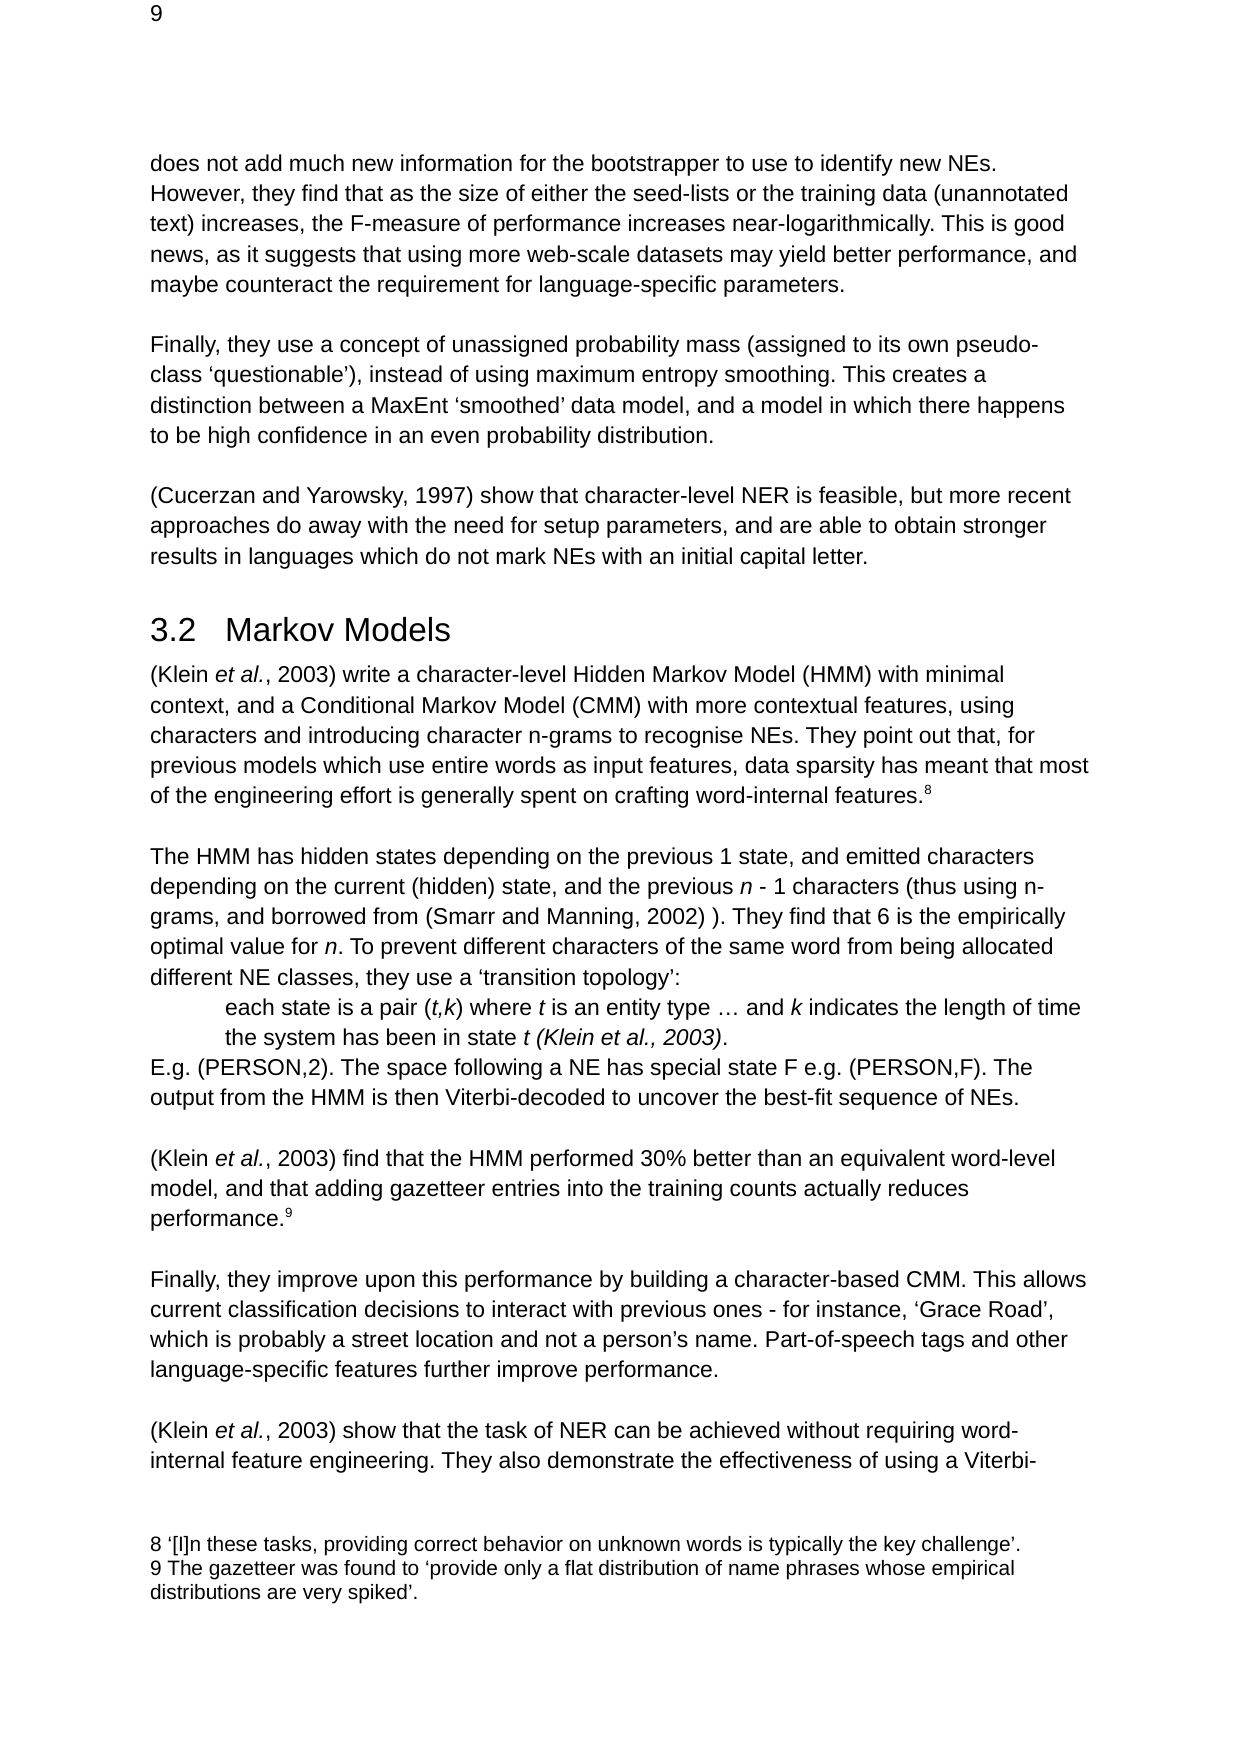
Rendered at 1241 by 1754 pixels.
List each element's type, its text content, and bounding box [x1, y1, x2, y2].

text Finally, they use a concept of unassigned probability mass (assigned to its own pseudo-class ‘questionable’), instead of using maximum entropy smoothing. This creates a distinction between a MaxEnt ‘smoothed’ data model, and a model in which there happens to be high confidence in an even probability distribution. [150, 331, 1090, 448]
text (Cucerzan and Yarowsky, 1997)⁠ show that character-level NER is feasible, but more recent approaches do away with the need for setup parameters, and are able to obtain stronger results in languages which do not mark NEs with an initial capital letter. [150, 482, 1090, 569]
subtitle Markov Models [150, 610, 1090, 649]
text The HMM has hidden states depending on the previous 1 state, and emitted characters depending on the current (hidden) state, and the previous n - 1 characters (thus using n-grams, and borrowed from (Smarr and Manning, 2002)⁠ ). They find that 6 is the empirically optimal value for n. To prevent different characters of the same word from being allocated different NE classes, they use a ‘transition topology’: [150, 843, 1090, 990]
text Finally, they improve upon this performance by building a character-based CMM. This allows current classification decisions to interact with previous ones - for instance, ‘Grace Road’, which is probably a street location and not a person’s name. Part-of-speech tags and other language-specific features further improve performance. [150, 1266, 1090, 1382]
text (Klein et al., 2003)⁠ show that the task of NER can be achieved without requiring word-internal feature engineering. They also demonstrate the effectiveness of using a Viterbi- [150, 1417, 1090, 1473]
text (Klein et al., 2003)⁠ find that the HMM performed 30% better than an equivalent word-level model, and that adding gazetteer entries into the training counts actually reduces performance. [150, 1145, 1090, 1231]
text ‘[I]n these tasks, providing correct behavior on unknown words is typically the key challenge’. [150, 1532, 1090, 1556]
text The gazetteer was found to ‘provide only a flat distribution of name phrases whose empirical distributions are very spiked’. [150, 1556, 1090, 1604]
text (Klein et al., 2003)⁠ write a character-level Hidden Markov Model (HMM) with minimal context, and a Conditional Markov Model (CMM) with more contextual features, using characters and introducing character n-grams to recognise NEs. They point out that, for previous models which use entire words as input features, data sparsity has meant that most of the engineering effort is generally spent on crafting word-internal features. [150, 661, 1090, 808]
text does not add much new information for the bootstrapper to use to identify new NEs. However, they find that as the size of either the seed-lists or the training data (unannotated text) increases, the F-measure of performance increases near-logarithmically. This is good news, as it suggests that using more web-scale datasets may yield better performance, and maybe counteract the requirement for language-specific parameters. [150, 150, 1090, 297]
text each state is a pair (t,k) where t is an entity type … and k indicates the length of time the system has been in state t (Klein et al., 2003)⁠. [225, 994, 1090, 1050]
text E.g. (PERSON,2). The space following a NE has special state F e.g. (PERSON,F). The output from the HMM is then Viterbi-decoded to uncover the best-fit sequence of NEs. [150, 1054, 1090, 1111]
